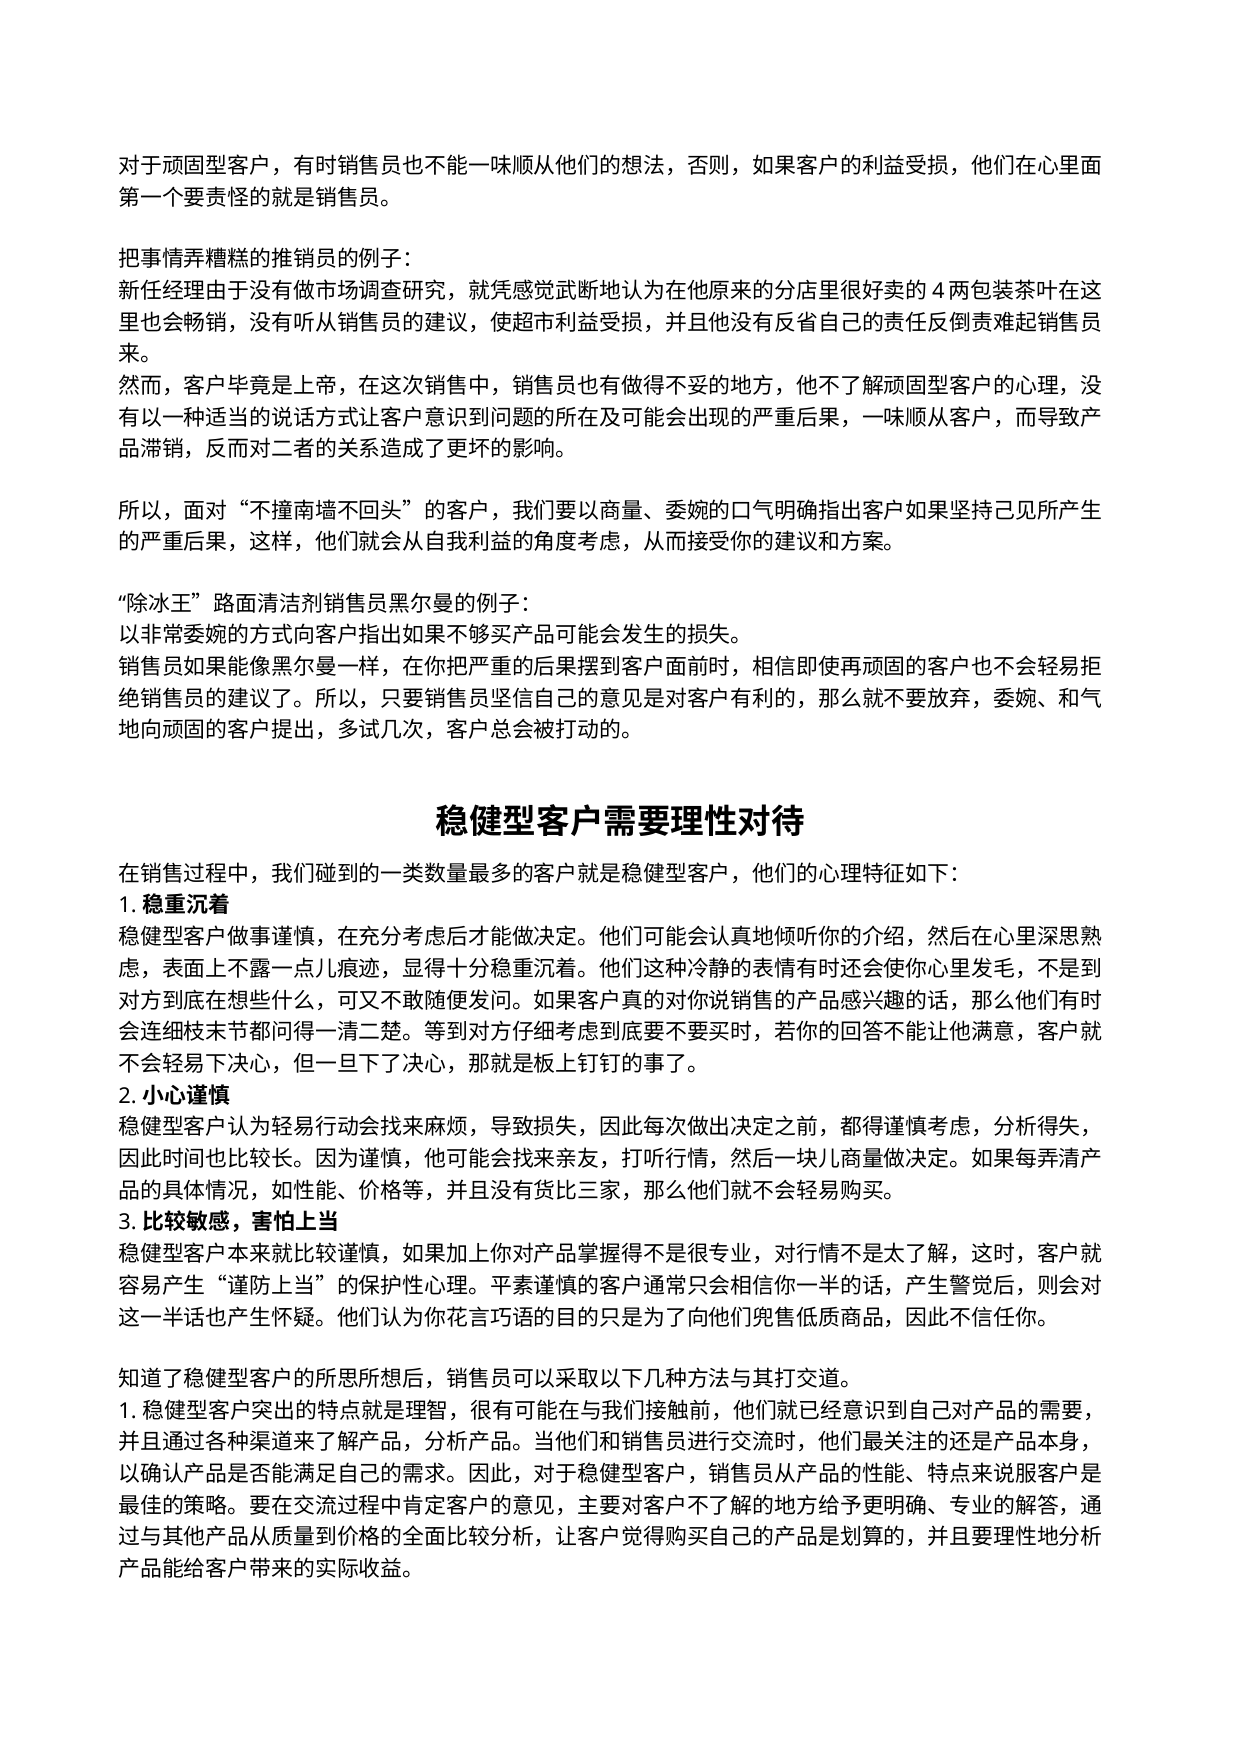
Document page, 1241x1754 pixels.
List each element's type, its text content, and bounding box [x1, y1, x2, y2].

text 2. 小心谨慎 [118, 1078, 1122, 1109]
text 1. 稳重沉着 [118, 887, 1122, 919]
text 稳健型客户做事谨慎，在充分考虑后才能做决定。他们可能会认真地倾听你的介绍，然后在心里深思熟虑，表面上不露一点儿痕迹，显得十分稳重沉着。他们这种冷静的表情有时还会使你心里发毛，不是到对方到底在想些什么，可又不敢随便发问。如果客户真的对你说销售的产品感兴趣的话，那么他们有时会连细枝末节都问得一清二楚。等到对方仔细考虑到底要不要买时，若你的回答不能让他满意，客户就不会轻易下决心，但一旦下了决心，那就是板上钉钉的事了。 [118, 919, 1122, 1078]
text 所以，面对“不撞南墙不回头”的客户，我们要以商量、委婉的口气明确指出客户如果坚持己见所产生的严重后果，这样，他们就会从自我利益的角度考虑，从而接受你的建议和方案。 [118, 493, 1122, 556]
text 稳健型客户本来就比较谨慎，如果加上你对产品掌握得不是很专业，对行情不是太了解，这时，客户就容易产生“谨防上当”的保护性心理。平素谨慎的客户通常只会相信你一半的话，产生警觉后，则会对这一半话也产生怀疑。他们认为你花言巧语的目的只是为了向他们兜售低质商品，因此不信任你。 [118, 1236, 1122, 1331]
text “除冰王”路面清洁剂销售员黑尔曼的例子： [118, 586, 1122, 617]
text 知道了稳健型客户的所思所想后，销售员可以采取以下几种方法与其打交道。 [118, 1361, 1122, 1393]
text 对于顽固型客户，有时销售员也不能一味顺从他们的想法，否则，如果客户的利益受损，他们在心里面第一个要责怪的就是销售员。 [118, 148, 1122, 211]
text 然而，客户毕竟是上帝，在这次销售中，销售员也有做得不妥的地方，他不了解顽固型客户的心理，没有以一种适当的说话方式让客户意识到问题的所在及可能会出现的严重后果，一味顺从客户，而导致产品滞销，反而对二者的关系造成了更坏的影响。 [118, 368, 1122, 463]
text 3. 比较敏感，害怕上当 [118, 1204, 1122, 1236]
text 把事情弄糟糕的推销员的例子： [118, 241, 1122, 273]
text 新任经理由于没有做市场调查研究，就凭感觉武断地认为在他原来的分店里很好卖的4两包装茶叶在这里也会畅销，没有听从销售员的建议，使超市利益受损，并且他没有反省自己的责任反倒责难起销售员来。 [118, 273, 1122, 368]
subtitle 稳健型客户需要理性对待 [118, 795, 1122, 843]
text 以非常委婉的方式向客户指出如果不够买产品可能会发生的损失。 [118, 617, 1122, 649]
text 销售员如果能像黑尔曼一样，在你把严重的后果摆到客户面前时，相信即使再顽固的客户也不会轻易拒绝销售员的建议了。所以，只要销售员坚信自己的意见是对客户有利的，那么就不要放弃，委婉、和气地向顽固的客户提出，多试几次，客户总会被打动的。 [118, 649, 1122, 744]
text 1. 稳健型客户突出的特点就是理智，很有可能在与我们接触前，他们就已经意识到自己对产品的需要，并且通过各种渠道来了解产品，分析产品。当他们和销售员进行交流时，他们最关注的还是产品本身，以确认产品是否能满足自己的需求。因此，对于稳健型客户，销售员从产品的性能、特点来说服客户是最佳的策略。要在交流过程中肯定客户的意见，主要对客户不了解的地方给予更明确、专业的解答，通过与其他产品从质量到价格的全面比较分析，让客户觉得购买自己的产品是划算的，并且要理性地分析产品能给客户带来的实际收益。 [118, 1393, 1122, 1583]
text 在销售过程中，我们碰到的一类数量最多的客户就是稳健型客户，他们的心理特征如下： [118, 856, 1122, 887]
text 稳健型客户认为轻易行动会找来麻烦，导致损失，因此每次做出决定之前，都得谨慎考虑，分析得失，因此时间也比较长。因为谨慎，他可能会找来亲友，打听行情，然后一块儿商量做决定。如果每弄清产品的具体情况，如性能、价格等，并且没有货比三家，那么他们就不会轻易购买。 [118, 1109, 1122, 1204]
